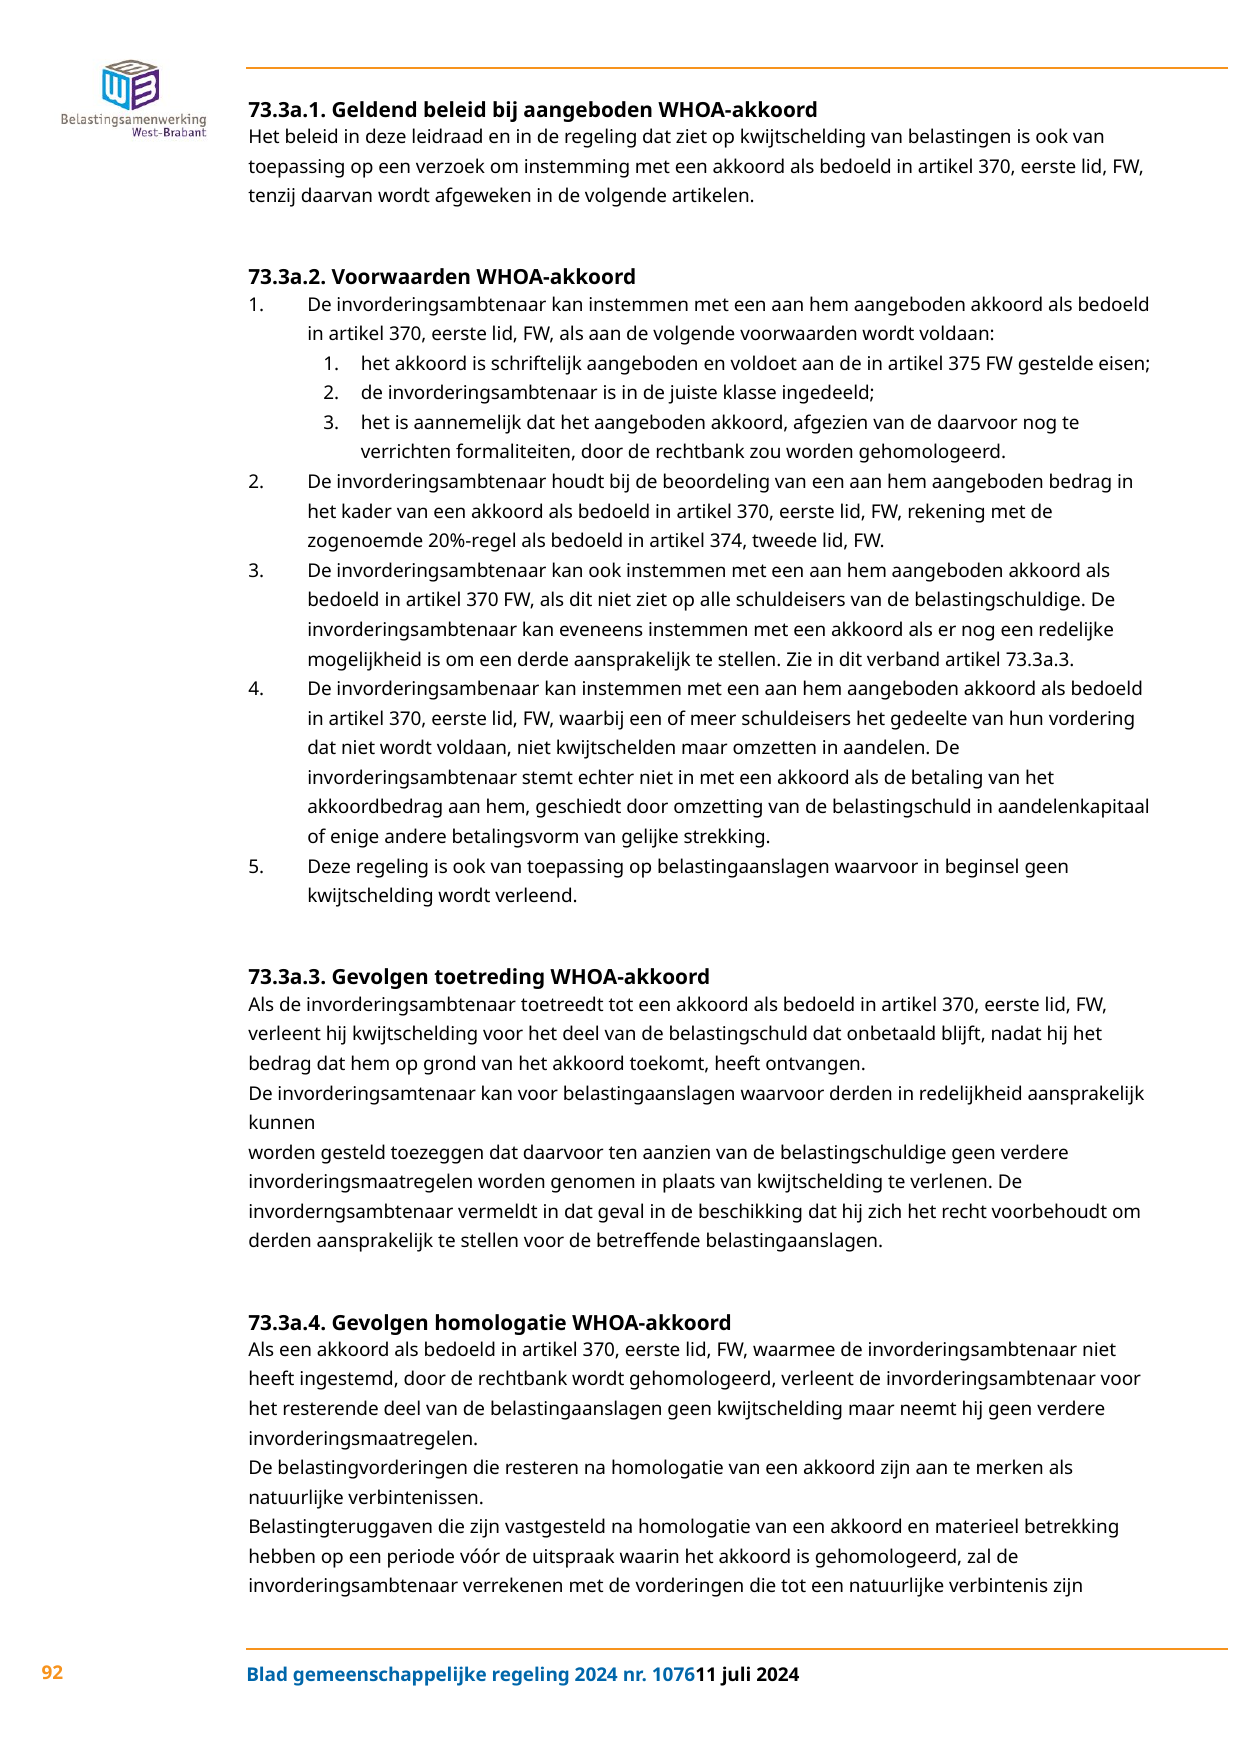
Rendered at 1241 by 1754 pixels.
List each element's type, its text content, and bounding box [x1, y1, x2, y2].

list De invorderingsambtenaar kan ook instemmen met een aan hem aangeboden akkoord als bedoeld in artikel 370 FW, als dit niet ziet op alle schuldeisers van de belastingschuldige. De invorderingsambtenaar kan eveneens instemmen met een akkoord als er nog een redelijke mogelijkheid is om een derde aansprakelijk te stellen. Zie in dit verband artikel 73.3a.3. [248, 557, 1152, 672]
text Als de invorderingsambtenaar toetreedt tot een akkoord als bedoeld in artikel 370, eerste lid, FW, verleent hij kwijtschelding voor het deel van de belastingschuld dat onbetaald blijft, nadat hij het bedrag dat hem op grond van het akkoord toekomt, heeft ontvangen. [248, 991, 1152, 1076]
list het akkoord is schriftelijk aangeboden en voldoet aan de in artikel 375 FW gestelde eisen; [323, 350, 1152, 376]
text 73.3a.3. Gevolgen toetreding WHOA-akkoord [248, 962, 1152, 991]
list De invorderingsambtenaar kan instemmen met een aan hem aangeboden akkoord als bedoeld in artikel 370, eerste lid, FW, als aan de volgende voorwaarden wordt voldaan: [248, 291, 1152, 346]
list Deze regeling is ook van toepassing op belastingaanslagen waarvoor in beginsel geen kwijtschelding wordt verleend. [248, 853, 1152, 908]
list De invorderingsambtenaar houdt bij de beoordeling van een aan hem aangeboden bedrag in het kader van een akkoord als bedoeld in artikel 370, eerste lid, FW, rekening met de zogenoemde 20%-regel als bedoeld in artikel 374, tweede lid, FW. [248, 468, 1152, 553]
text Als een akkoord als bedoeld in artikel 370, eerste lid, FW, waarmee de invorderingsambtenaar niet heeft ingestemd, door de rechtbank wordt gehomologeerd, verleent de invorderingsambtenaar voor het resterende deel van de belastingaanslagen geen kwijtschelding maar neemt hij geen verdere invorderingsmaatregelen. [248, 1336, 1152, 1451]
text De invorderingsamtenaar kan voor belastingaanslagen waarvoor derden in redelijkheid aansprakelijk kunnen [248, 1080, 1152, 1135]
picture [41, 47, 231, 172]
list De invorderingsambenaar kan instemmen met een aan hem aangeboden akkoord als bedoeld in artikel 370, eerste lid, FW, waarbij een of meer schuldeisers het gedeelte van hun vordering dat niet wordt voldaan, niet kwijtschelden maar omzetten in aandelen. De invorderingsambtenaar stemt echter niet in met een akkoord als de betaling van het akkoordbedrag aan hem, geschiedt door omzetting van de belastingschuld in aandelenkapitaal of enige andere betalingsvorm van gelijke strekking. [248, 675, 1152, 849]
list de invorderingsambtenaar is in de juiste klasse ingedeeld; [323, 379, 1152, 405]
text 73.3a.1. Geldend beleid bij aangeboden WHOA-akkoord [248, 95, 1152, 123]
text Belastingteruggaven die zijn vastgesteld na homologatie van een akkoord en materieel betrekking hebben op een periode vóór de uitspraak waarin het akkoord is gehomologeerd, zal de invorderingsambtenaar verrekenen met de vorderingen die tot een natuurlijke verbintenis zijn [248, 1513, 1152, 1598]
text De belastingvorderingen die resteren na homologatie van een akkoord zijn aan te merken als natuurlijke verbintenissen. [248, 1454, 1152, 1510]
text worden gesteld toezeggen dat daarvoor ten aanzien van de belastingschuldige geen verdere invorderingsmaatregelen worden genomen in plaats van kwijtschelding te verlenen. De invorderngsambtenaar vermeldt in dat geval in de beschikking dat hij zich het recht voorbehoudt om derden aansprakelijk te stellen voor de betreffende belastingaanslagen. [248, 1139, 1152, 1253]
list het is aannemelijk dat het aangeboden akkoord, afgezien van de daarvoor nog te verrichten formaliteiten, door de rechtbank zou worden gehomologeerd. [323, 409, 1152, 464]
text 73.3a.2. Voorwaarden WHOA-akkoord [248, 262, 1152, 291]
text Het beleid in deze leidraad en in de regeling dat ziet op kwijtschelding van belastingen is ook van toepassing op een verzoek om instemming met een akkoord als bedoeld in artikel 370, eerste lid, FW, tenzij daarvan wordt afgeweken in de volgende artikelen. [248, 123, 1152, 208]
text 73.3a.4. Gevolgen homologatie WHOA-akkoord [248, 1308, 1152, 1336]
